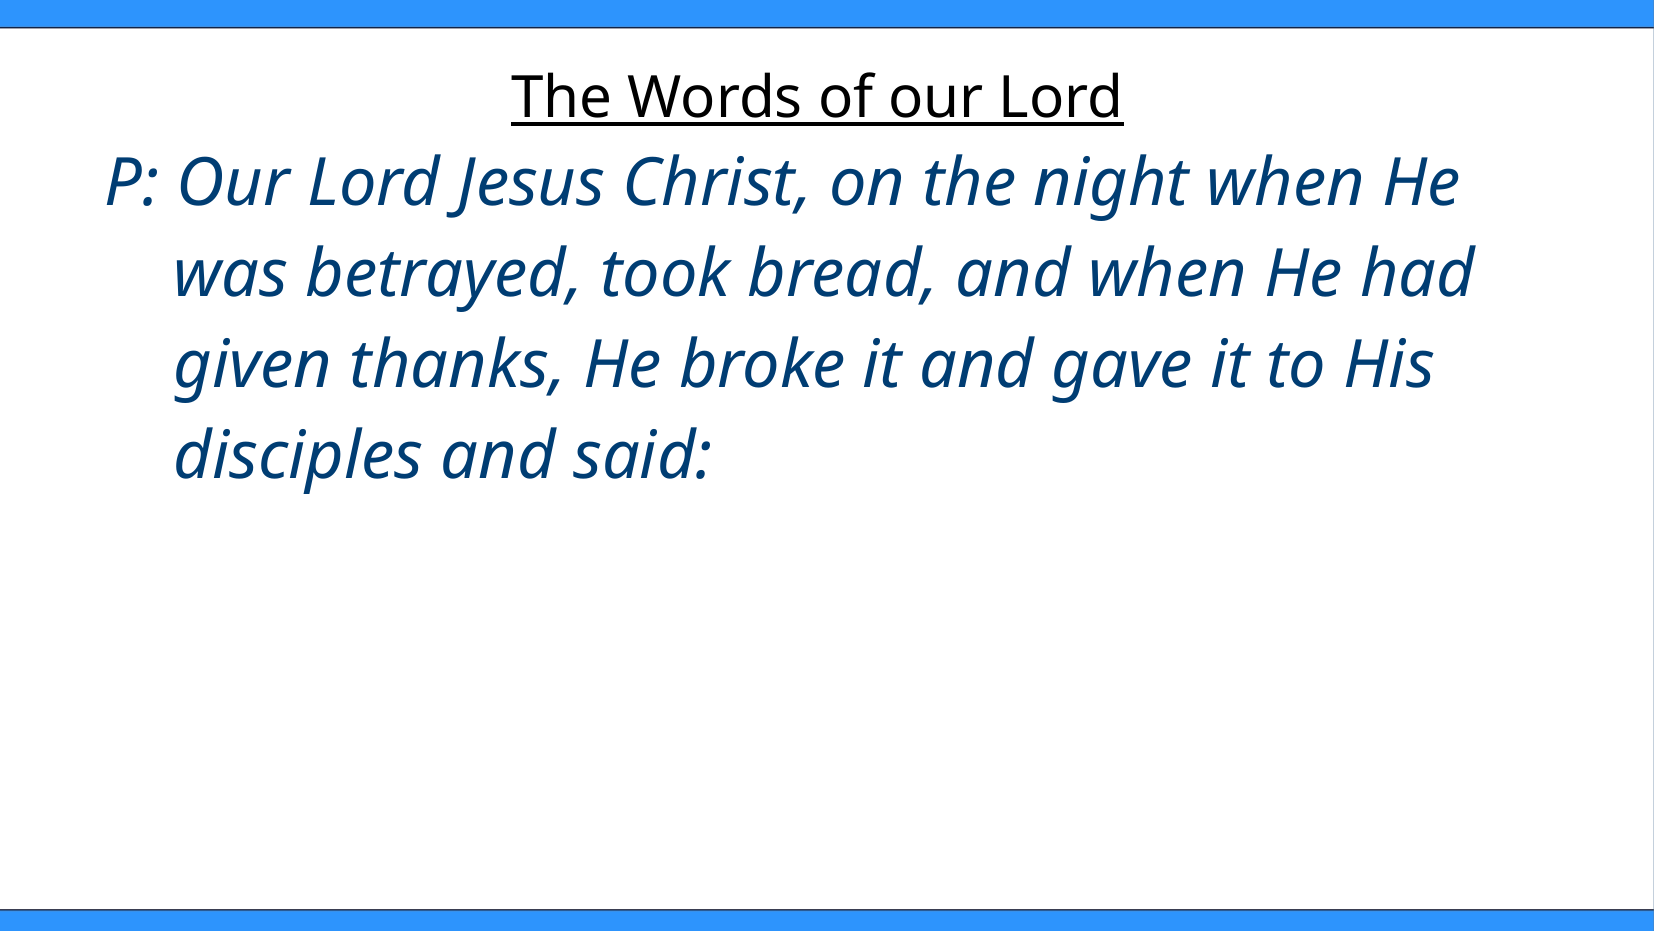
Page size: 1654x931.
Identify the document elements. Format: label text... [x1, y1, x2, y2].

text_box The Words of our Lord P: Our Lord Jesus Christ, on the night when He was betrayed, took bread, and when He had given thanks, He broke it and gave it to His disciples and said: [90, 47, 1546, 496]
picture [0, 0, 1654, 931]
